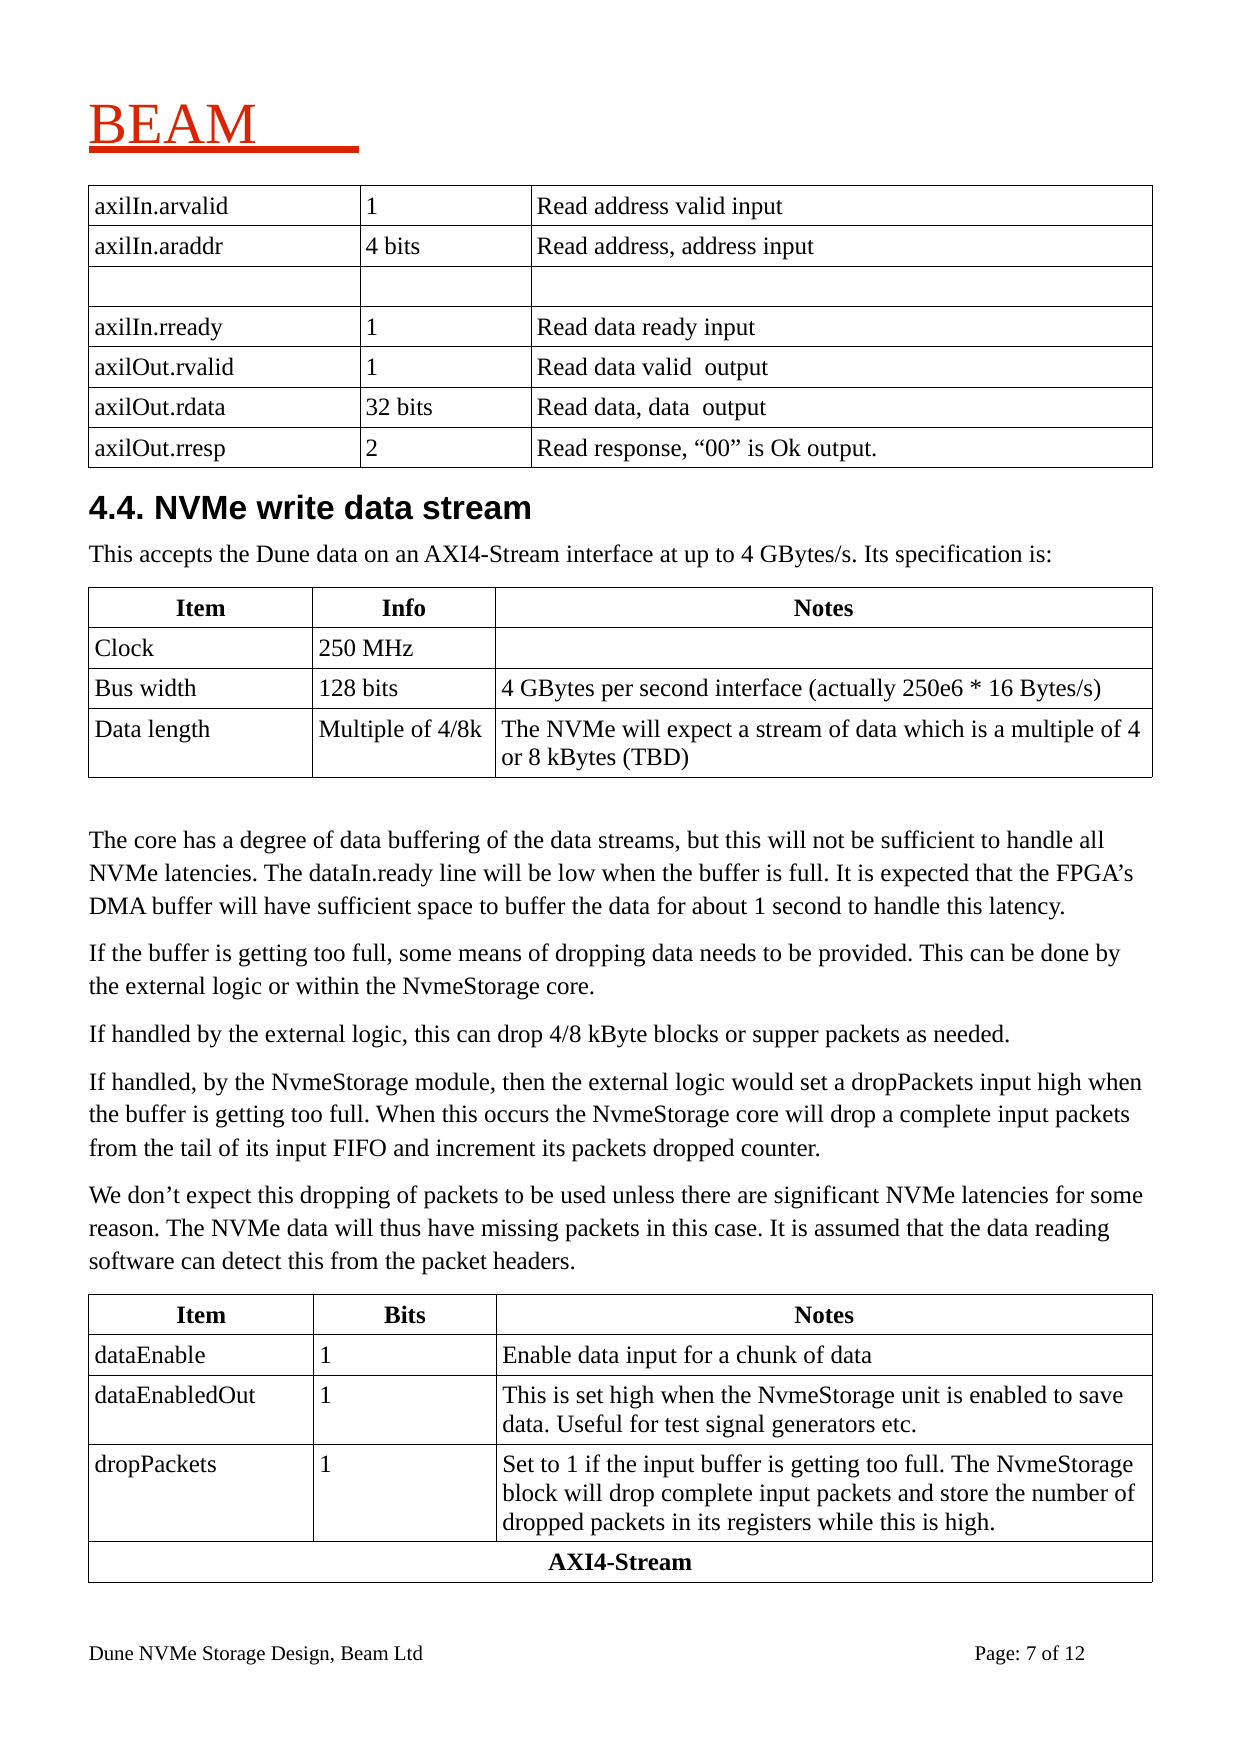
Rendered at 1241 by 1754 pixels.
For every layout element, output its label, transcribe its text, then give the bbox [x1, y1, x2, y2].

table_cell 1 [361, 347, 531, 387]
table_header Bits [314, 1295, 496, 1334]
table_cell 4 bits [361, 226, 531, 266]
table_cell 1 [314, 1445, 496, 1541]
table_cell Read data ready input [532, 307, 1152, 346]
table_cell [532, 267, 1152, 306]
table_cell 1 [314, 1335, 496, 1374]
table_cell Data length [89, 709, 312, 777]
table_cell [496, 628, 1152, 668]
table_cell Clock [89, 628, 312, 668]
text This accepts the Dune data on an AXI4-Stream interface at up to 4 GBytes/s. Its specification is: [88, 539, 1152, 568]
table_cell Read response, “00” is Ok output. [532, 428, 1152, 467]
text If the buffer is getting too full, some means of dropping data needs to be provided. This can be done by the external logic or within the NvmeStorage core. [88, 938, 1152, 1000]
table_cell Set to 1 if the input buffer is getting too full. The NvmeStorage block will drop complete input packets and store the number of dropped packets in its registers while this is high. [497, 1445, 1152, 1541]
table_cell 250 MHz [313, 628, 495, 668]
text We don’t expect this dropping of packets to be used unless there are significant NVMe latencies for some reason. The NVMe data will thus have missing packets in this case. It is assumed that the data reading software can detect this from the packet headers. [88, 1180, 1152, 1275]
table_header Item [89, 588, 312, 627]
table_cell axilIn.arvalid [89, 186, 360, 225]
table_cell axilOut.rresp [89, 428, 360, 467]
table_cell This is set high when the NvmeStorage unit is enabled to save data. Useful for test signal generators etc. [497, 1376, 1152, 1443]
table_cell axilIn.araddr [89, 226, 360, 266]
table_header Item [89, 1295, 313, 1334]
text The core has a degree of data buffering of the data streams, but this will not be sufficient to handle all NVMe latencies. The dataIn.ready line will be low when the buffer is full. It is expected that the FPGA’s DMA buffer will have sufficient space to buffer the data for about 1 second to handle this latency. [88, 825, 1152, 919]
table_cell 1 [361, 186, 531, 225]
text If handled, by the NvmeStorage module, then the external logic would set a dropPackets input high when the buffer is getting too full. When this occurs the NvmeStorage core will drop a complete input packets from the tail of its input FIFO and increment its packets dropped counter. [88, 1067, 1152, 1161]
table_cell 2 [361, 428, 531, 467]
table_cell 32 bits [361, 388, 531, 427]
table_cell AXI4-Stream [89, 1542, 1152, 1582]
table_cell Read data valid output [532, 347, 1152, 387]
table_cell The NVMe will expect a stream of data which is a multiple of 4 or 8 kBytes (TBD) [496, 709, 1152, 777]
table_cell Bus width [89, 669, 312, 708]
subtitle NVMe write data stream [88, 488, 1152, 527]
table_cell axilIn.rready [89, 307, 360, 346]
table_cell [361, 267, 531, 306]
table_cell 4 GBytes per second interface (actually 250e6 * 16 Bytes/s) [496, 669, 1152, 708]
table_cell axilOut.rvalid [89, 347, 360, 387]
table_cell Multiple of 4/8k [313, 709, 495, 777]
table_cell 1 [361, 307, 531, 346]
table_cell Read address valid input [532, 186, 1152, 225]
table_cell dataEnabledOut [89, 1376, 313, 1443]
table_cell Read data, data output [532, 388, 1152, 427]
table_cell Read address, address input [532, 226, 1152, 266]
table_header Notes [496, 588, 1152, 627]
table_cell axilOut.rdata [89, 388, 360, 427]
table_cell dropPackets [89, 1445, 313, 1541]
table_header Info [313, 588, 495, 627]
table_cell 1 [314, 1376, 496, 1443]
table_cell Enable data input for a chunk of data [497, 1335, 1152, 1374]
table_cell dataEnable [89, 1335, 313, 1374]
text If handled by the external logic, this can drop 4/8 kByte blocks or supper packets as needed. [88, 1019, 1152, 1048]
table_header Notes [497, 1295, 1152, 1334]
table_cell 128 bits [313, 669, 495, 708]
table_cell [89, 267, 360, 306]
